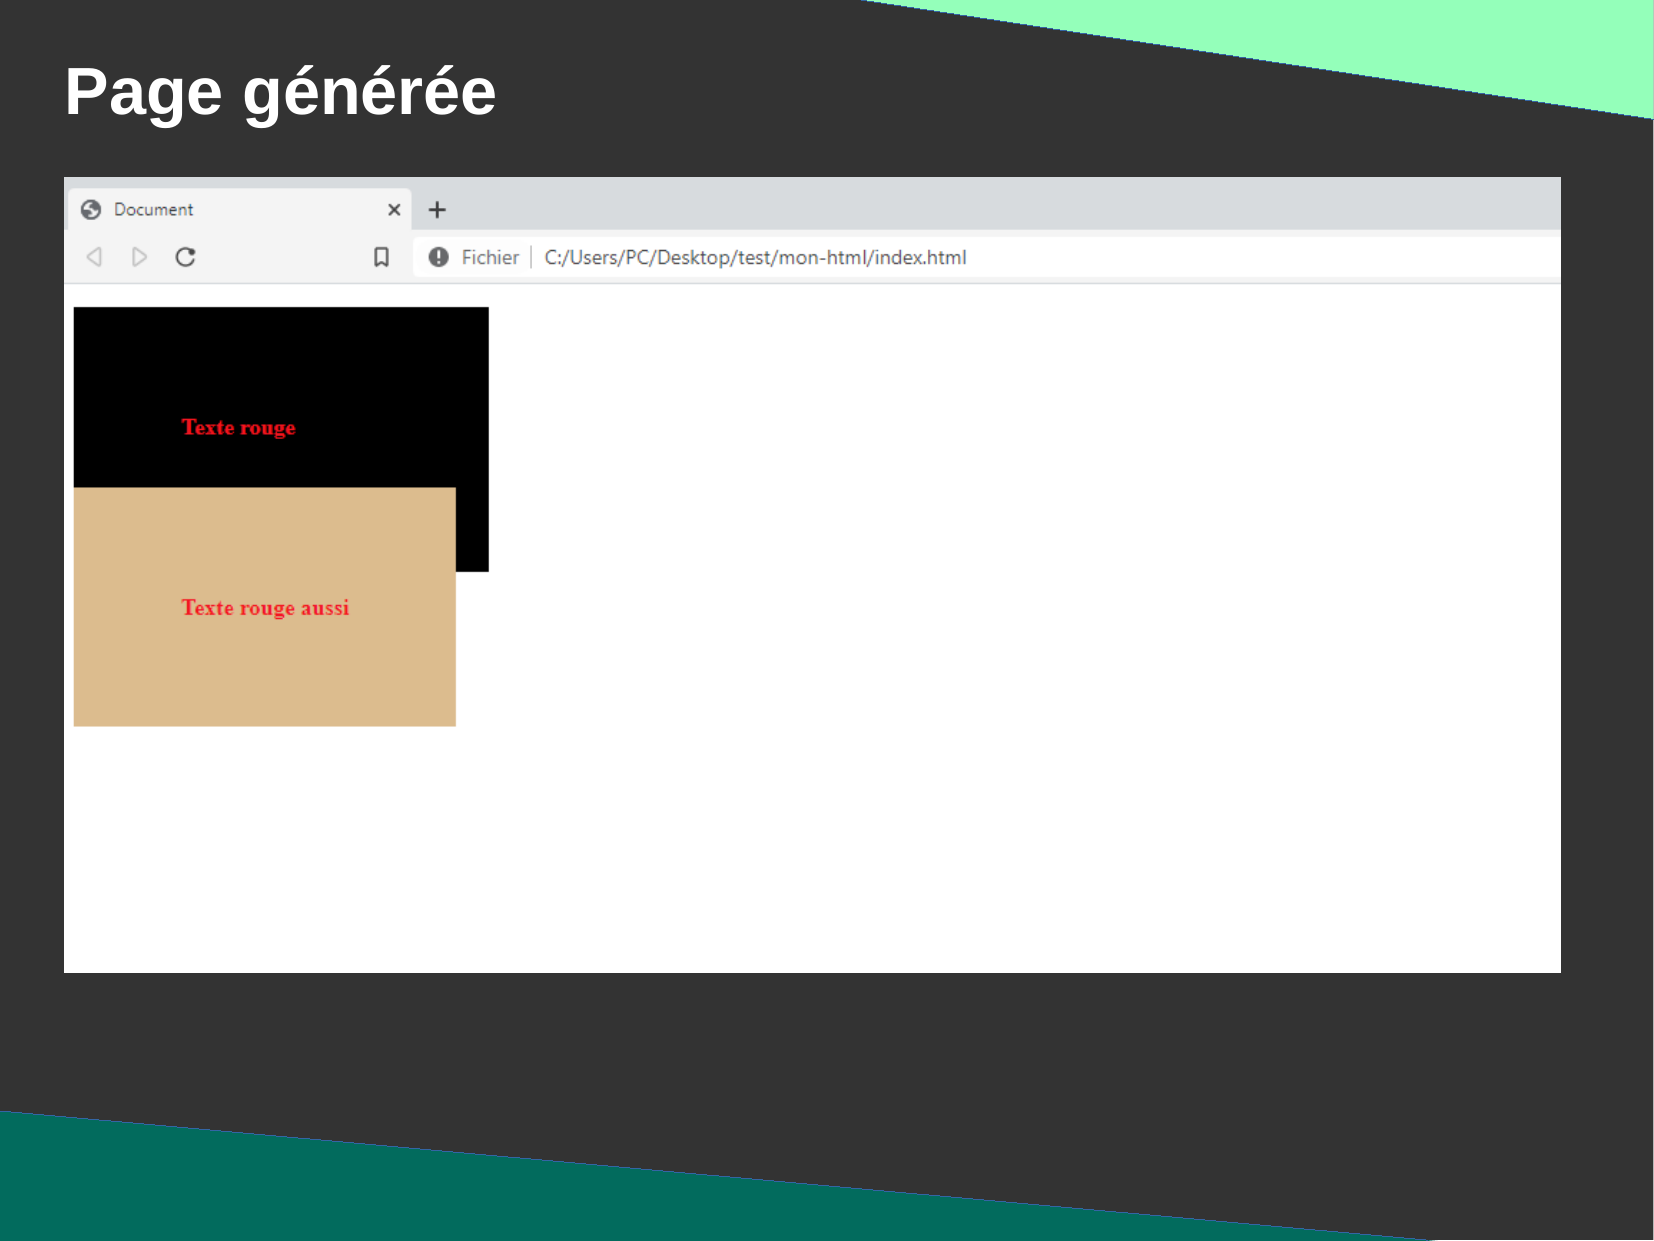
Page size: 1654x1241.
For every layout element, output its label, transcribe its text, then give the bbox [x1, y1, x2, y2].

title Page générée [64, 54, 1553, 157]
picture [64, 177, 1561, 973]
text_box [861, 0, 1654, 120]
